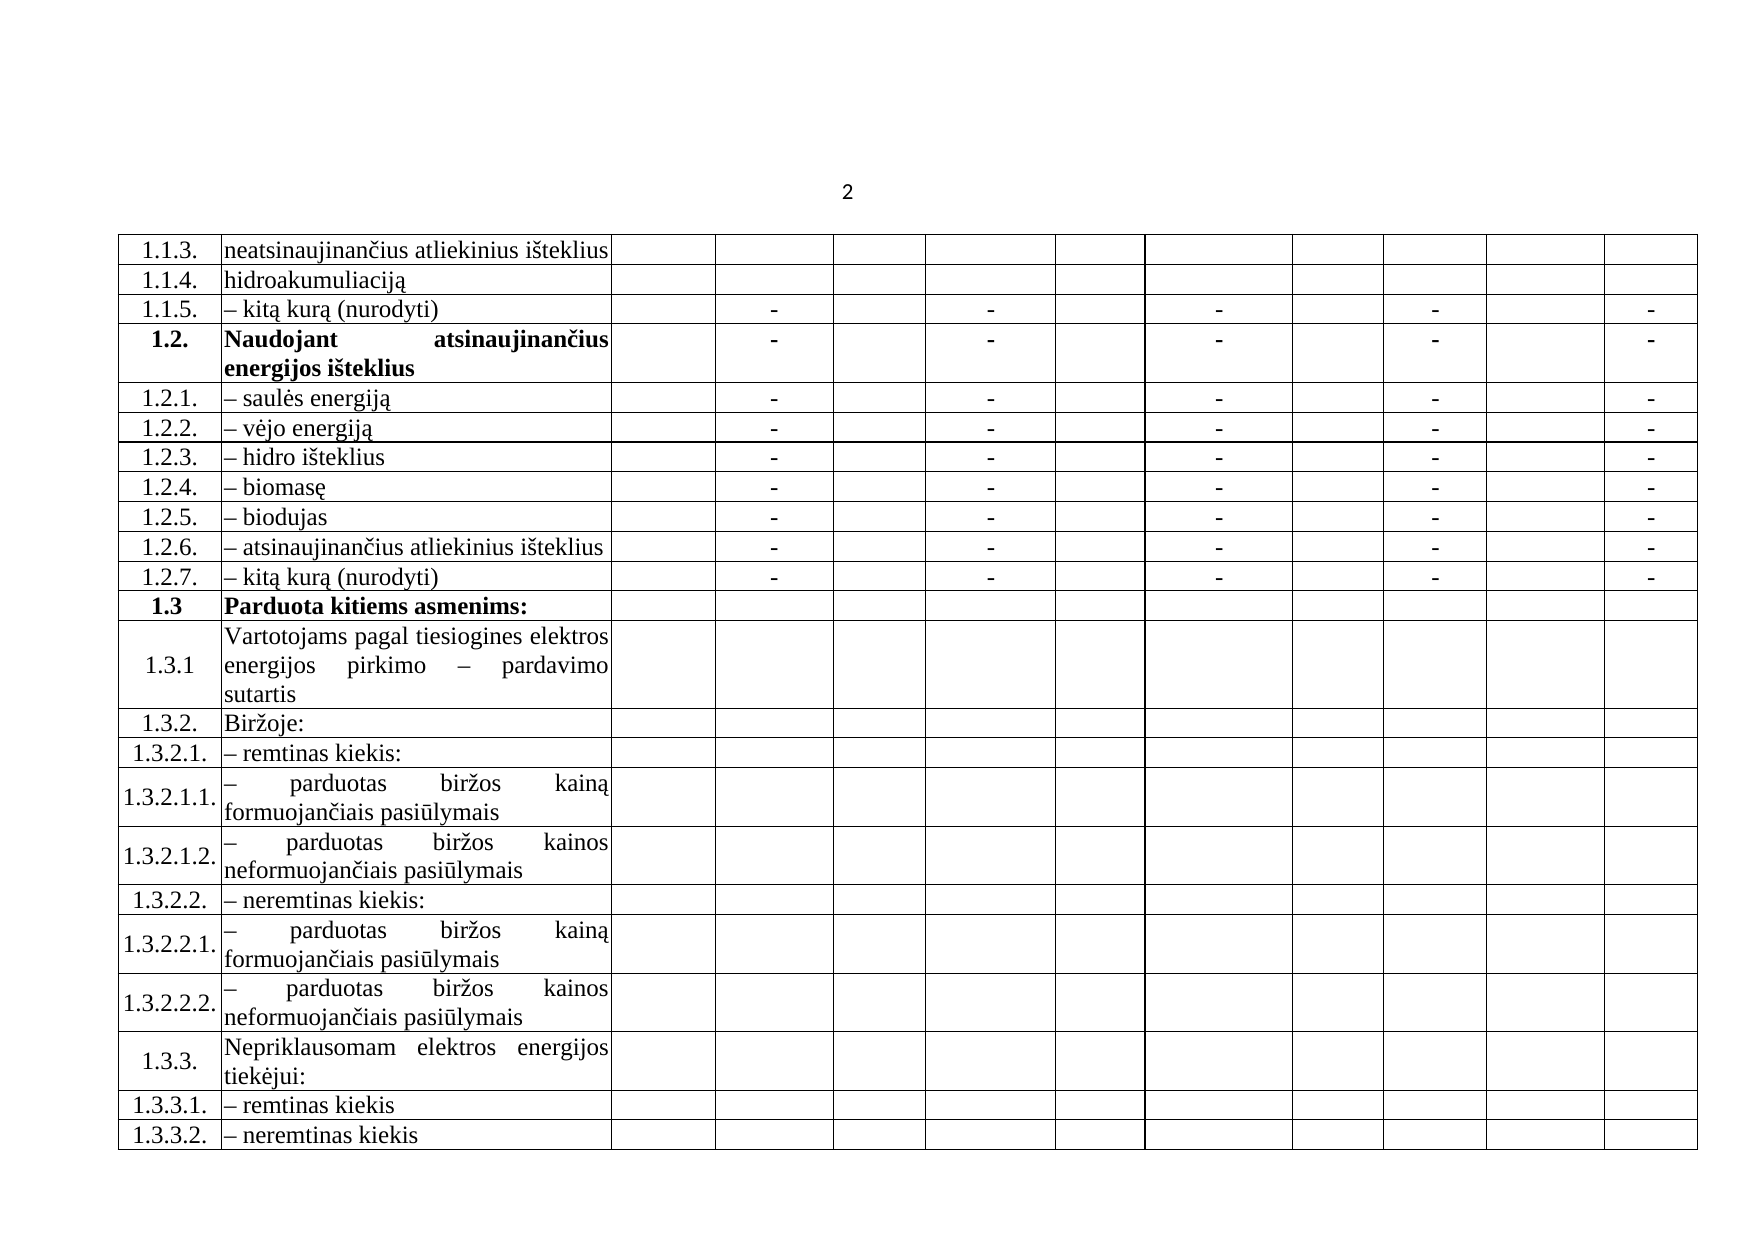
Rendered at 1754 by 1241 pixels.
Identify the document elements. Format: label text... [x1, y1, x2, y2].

table_cell [834, 915, 925, 972]
table_cell [612, 974, 715, 1031]
table_cell - [1146, 295, 1292, 323]
table_cell - [1384, 562, 1486, 590]
table_cell [926, 235, 1055, 264]
table_cell - [716, 472, 833, 501]
table_cell [716, 885, 833, 914]
table_cell [926, 621, 1055, 707]
table_cell [1056, 324, 1144, 382]
table_cell [834, 472, 925, 501]
table_cell - [1146, 532, 1292, 561]
table_cell [612, 915, 715, 972]
table_cell [1146, 827, 1292, 884]
table_cell – biodujas [222, 502, 611, 531]
table_cell [716, 1120, 833, 1149]
table_cell [1487, 295, 1604, 323]
table_cell [1605, 768, 1697, 826]
table_cell [1605, 1032, 1697, 1089]
table_cell - [1605, 383, 1697, 412]
table_cell [1293, 443, 1383, 471]
table_cell [1293, 235, 1383, 264]
table_cell 1.1.4. [119, 265, 221, 293]
table_cell [1384, 974, 1486, 1031]
table_cell [612, 265, 715, 293]
table_cell [1487, 562, 1604, 590]
table_cell [1146, 768, 1292, 826]
table_cell [1605, 265, 1697, 293]
table_cell [1056, 502, 1144, 531]
table_cell [716, 621, 833, 707]
table_cell [1056, 885, 1144, 914]
table_cell [1384, 621, 1486, 707]
table_cell [1487, 1032, 1604, 1089]
table_cell [1384, 709, 1486, 737]
table_cell - [1384, 532, 1486, 561]
table_cell [716, 591, 833, 620]
table_cell 1.3.2.1.2. [119, 827, 221, 884]
table_cell - [1146, 502, 1292, 531]
table_cell [716, 827, 833, 884]
table_cell [1293, 562, 1383, 590]
table_cell [926, 591, 1055, 620]
table_cell [834, 709, 925, 737]
table_cell [612, 591, 715, 620]
table_cell [926, 1091, 1055, 1119]
table_cell [1487, 591, 1604, 620]
table_cell [1605, 709, 1697, 737]
table_cell neatsinaujinančius atliekinius išteklius [222, 235, 611, 264]
table_cell [1146, 738, 1292, 767]
table_cell [1056, 827, 1144, 884]
table_cell [1384, 265, 1486, 293]
table_cell - [1146, 443, 1292, 471]
table_cell [1056, 709, 1144, 737]
table_cell - [1605, 502, 1697, 531]
table_cell [612, 738, 715, 767]
table_cell - [716, 295, 833, 323]
table_cell [1056, 1032, 1144, 1089]
table_cell [1487, 502, 1604, 531]
table_cell [1384, 915, 1486, 972]
table_cell [1146, 709, 1292, 737]
table_cell - [716, 562, 833, 590]
table_cell [612, 1032, 715, 1089]
table_cell 1.2.3. [119, 443, 221, 471]
table_cell [1605, 974, 1697, 1031]
table_cell [1487, 235, 1604, 264]
table_cell [1146, 1091, 1292, 1119]
table_cell – vėjo energiją [222, 413, 611, 441]
table_cell [1056, 383, 1144, 412]
table_cell 1.2. [119, 324, 221, 382]
table_cell [1056, 974, 1144, 1031]
table_cell - [1146, 472, 1292, 501]
table_cell [612, 502, 715, 531]
table_cell 1.2.5. [119, 502, 221, 531]
table_cell [1056, 621, 1144, 707]
table_cell [1384, 738, 1486, 767]
table_cell [716, 768, 833, 826]
table_cell [1487, 885, 1604, 914]
table_cell [926, 768, 1055, 826]
table_cell [612, 235, 715, 264]
table_cell - [716, 324, 833, 382]
table_cell - [1146, 383, 1292, 412]
table_cell [1293, 974, 1383, 1031]
table_cell – atsinaujinančius atliekinius išteklius [222, 532, 611, 561]
table_cell [1056, 265, 1144, 293]
table_cell Vartotojams pagal tiesiogines elektros energijos pirkimo ‒ pardavimo sutartis [222, 621, 611, 707]
table_cell [1056, 591, 1144, 620]
table_cell [834, 621, 925, 707]
table_cell 1.2.1. [119, 383, 221, 412]
table_cell - [1384, 413, 1486, 441]
table_cell [716, 235, 833, 264]
table_cell [1056, 1120, 1144, 1149]
table_cell [1487, 768, 1604, 826]
table_cell Parduota kitiems asmenims: [222, 591, 611, 620]
table_cell [834, 1120, 925, 1149]
table_cell [1293, 1032, 1383, 1089]
table_cell - [716, 502, 833, 531]
table_cell Biržoje: [222, 709, 611, 737]
table_cell 1.3.3. [119, 1032, 221, 1089]
table_cell [834, 502, 925, 531]
table_cell [834, 562, 925, 590]
table_cell [926, 827, 1055, 884]
table_cell [834, 443, 925, 471]
table_cell – parduotas biržos kainos neformuojančiais pasiūlymais [222, 974, 611, 1031]
table_cell [1487, 827, 1604, 884]
table_cell Nepriklausomam elektros energijos tiekėjui: [222, 1032, 611, 1089]
table_cell [1487, 383, 1604, 412]
table_cell Naudojant atsinaujinančius energijos išteklius [222, 324, 611, 382]
table_cell [612, 621, 715, 707]
table_cell [834, 738, 925, 767]
table_cell - [926, 413, 1055, 441]
table_cell [1056, 532, 1144, 561]
table_cell [716, 265, 833, 293]
table_cell [1384, 1120, 1486, 1149]
table_cell – saulės energiją [222, 383, 611, 412]
table_cell [1605, 915, 1697, 972]
table_cell [612, 709, 715, 737]
table_cell [1605, 1091, 1697, 1119]
table_cell – remtinas kiekis: [222, 738, 611, 767]
table_cell - [716, 383, 833, 412]
table_cell 1.3.2.2.1. [119, 915, 221, 972]
table_cell [612, 1091, 715, 1119]
table_cell – kitą kurą (nurodyti) [222, 295, 611, 323]
table_cell [612, 827, 715, 884]
table_cell [1487, 265, 1604, 293]
table_cell 1.3.2.2.2. [119, 974, 221, 1031]
table_cell [1056, 443, 1144, 471]
table_cell [926, 265, 1055, 293]
table_cell [926, 974, 1055, 1031]
table_cell - [926, 562, 1055, 590]
table_cell - [926, 472, 1055, 501]
table_cell [1384, 235, 1486, 264]
table_cell – biomasę [222, 472, 611, 501]
table_cell [926, 885, 1055, 914]
table_cell [612, 472, 715, 501]
table_cell [1146, 1120, 1292, 1149]
table_cell [716, 1032, 833, 1089]
table_cell [1056, 562, 1144, 590]
table_cell [1293, 502, 1383, 531]
table_cell - [1384, 472, 1486, 501]
table_cell 1.3.3.1. [119, 1091, 221, 1119]
table_cell [1146, 885, 1292, 914]
table_cell [1293, 532, 1383, 561]
table_cell [1605, 827, 1697, 884]
table_cell – parduotas biržos kainą formuojančiais pasiūlymais [222, 768, 611, 826]
table_cell [1487, 324, 1604, 382]
table_cell [1293, 738, 1383, 767]
table_cell [612, 562, 715, 590]
table_cell - [926, 295, 1055, 323]
table_cell [1293, 621, 1383, 707]
table_cell [1056, 915, 1144, 972]
table_cell [1384, 827, 1486, 884]
table_cell hidroakumuliaciją [222, 265, 611, 293]
table_cell [1293, 591, 1383, 620]
table_cell [834, 383, 925, 412]
table_cell [1146, 591, 1292, 620]
table_cell [1293, 885, 1383, 914]
table_cell [926, 1120, 1055, 1149]
table_cell [1056, 472, 1144, 501]
table_cell [834, 885, 925, 914]
table_cell - [1384, 324, 1486, 382]
table_cell [716, 709, 833, 737]
table_cell 1.3 [119, 591, 221, 620]
table_cell [716, 915, 833, 972]
table_cell – kitą kurą (nurodyti) [222, 562, 611, 590]
table_cell 1.3.2. [119, 709, 221, 737]
table_cell [834, 532, 925, 561]
table_cell [1605, 885, 1697, 914]
table_cell [834, 265, 925, 293]
table_cell [834, 591, 925, 620]
table_cell – remtinas kiekis [222, 1091, 611, 1119]
table_cell [834, 1091, 925, 1119]
table_cell [1487, 472, 1604, 501]
table_cell [1384, 768, 1486, 826]
table_cell [716, 974, 833, 1031]
table_cell [834, 413, 925, 441]
table_cell [1146, 974, 1292, 1031]
table_cell 1.2.4. [119, 472, 221, 501]
table_cell - [1146, 324, 1292, 382]
table_cell [834, 974, 925, 1031]
table_cell 1.1.5. [119, 295, 221, 323]
table_cell [1293, 1091, 1383, 1119]
table_cell [1056, 738, 1144, 767]
table_cell - [1384, 443, 1486, 471]
table_cell - [1605, 472, 1697, 501]
table_cell 1.3.3.2. [119, 1120, 221, 1149]
table_cell - [1605, 295, 1697, 323]
table_cell - [716, 532, 833, 561]
table_cell 1.2.6. [119, 532, 221, 561]
table_cell – parduotas biržos kainos neformuojančiais pasiūlymais [222, 827, 611, 884]
table_cell 1.3.2.2. [119, 885, 221, 914]
table_cell [1487, 738, 1604, 767]
table_cell [1146, 915, 1292, 972]
table_cell – neremtinas kiekis: [222, 885, 611, 914]
table_cell [612, 768, 715, 826]
table_cell [834, 1032, 925, 1089]
table_cell [1293, 915, 1383, 972]
table_cell – hidro išteklius [222, 443, 611, 471]
table_cell 1.1.3. [119, 235, 221, 264]
table_cell [1605, 591, 1697, 620]
table_cell [612, 1120, 715, 1149]
table_cell – neremtinas kiekis [222, 1120, 611, 1149]
table_cell [1487, 974, 1604, 1031]
table_cell - [926, 383, 1055, 412]
table_cell [1293, 472, 1383, 501]
table_cell [926, 738, 1055, 767]
table_cell 1.3.2.1.1. [119, 768, 221, 826]
table_cell - [1384, 502, 1486, 531]
table_cell [1056, 768, 1144, 826]
table_cell [1605, 1120, 1697, 1149]
table_cell [612, 413, 715, 441]
table_cell [1384, 1032, 1486, 1089]
table_cell [1146, 621, 1292, 707]
table_cell - [926, 324, 1055, 382]
table_cell [1146, 235, 1292, 264]
table_cell [1056, 235, 1144, 264]
table_cell [1293, 383, 1383, 412]
table_cell - [1605, 413, 1697, 441]
table_cell - [926, 443, 1055, 471]
table_cell [926, 1032, 1055, 1089]
table_cell [834, 295, 925, 323]
table_cell - [926, 502, 1055, 531]
table_cell [1487, 1091, 1604, 1119]
table_cell [1293, 324, 1383, 382]
table_cell - [1605, 532, 1697, 561]
table_cell [1384, 1091, 1486, 1119]
table_cell [1487, 621, 1604, 707]
table_cell - [1605, 443, 1697, 471]
table_cell [612, 532, 715, 561]
table_cell [612, 885, 715, 914]
table_cell - [926, 532, 1055, 561]
table_cell 1.2.7. [119, 562, 221, 590]
table_cell [1487, 709, 1604, 737]
table_cell [612, 383, 715, 412]
table_cell [1056, 413, 1144, 441]
table_cell [834, 768, 925, 826]
table_cell [1293, 768, 1383, 826]
table_cell 1.2.2. [119, 413, 221, 441]
table_cell [1384, 885, 1486, 914]
table_cell [1384, 591, 1486, 620]
table_cell [612, 443, 715, 471]
table_cell [1293, 265, 1383, 293]
table_cell - [716, 443, 833, 471]
table_cell – parduotas biržos kainą formuojančiais pasiūlymais [222, 915, 611, 972]
table_cell [1605, 738, 1697, 767]
table_cell - [1384, 295, 1486, 323]
table_cell [1293, 709, 1383, 737]
table_cell [926, 915, 1055, 972]
table_cell [1293, 295, 1383, 323]
table_cell [1487, 915, 1604, 972]
table_cell [834, 827, 925, 884]
table_cell [1487, 1120, 1604, 1149]
table_cell 1.3.1 [119, 621, 221, 707]
table_cell [1293, 413, 1383, 441]
table_cell - [1146, 413, 1292, 441]
table_cell - [1605, 562, 1697, 590]
table_cell [1293, 827, 1383, 884]
table_cell - [1384, 383, 1486, 412]
table_cell [1487, 443, 1604, 471]
table_cell [1056, 1091, 1144, 1119]
table_cell [716, 738, 833, 767]
table_cell [1056, 295, 1144, 323]
table_cell [1487, 413, 1604, 441]
table_cell 1.3.2.1. [119, 738, 221, 767]
table_cell - [716, 413, 833, 441]
table_cell [926, 709, 1055, 737]
table_cell [1605, 235, 1697, 264]
table_cell - [1605, 324, 1697, 382]
table_cell [834, 235, 925, 264]
table_cell [1293, 1120, 1383, 1149]
table_cell [1487, 532, 1604, 561]
table_cell - [1146, 562, 1292, 590]
table_cell [834, 324, 925, 382]
table_cell [1146, 265, 1292, 293]
table_cell [612, 324, 715, 382]
table_cell [612, 295, 715, 323]
table_cell [1146, 1032, 1292, 1089]
table_cell [716, 1091, 833, 1119]
table_cell [1605, 621, 1697, 707]
